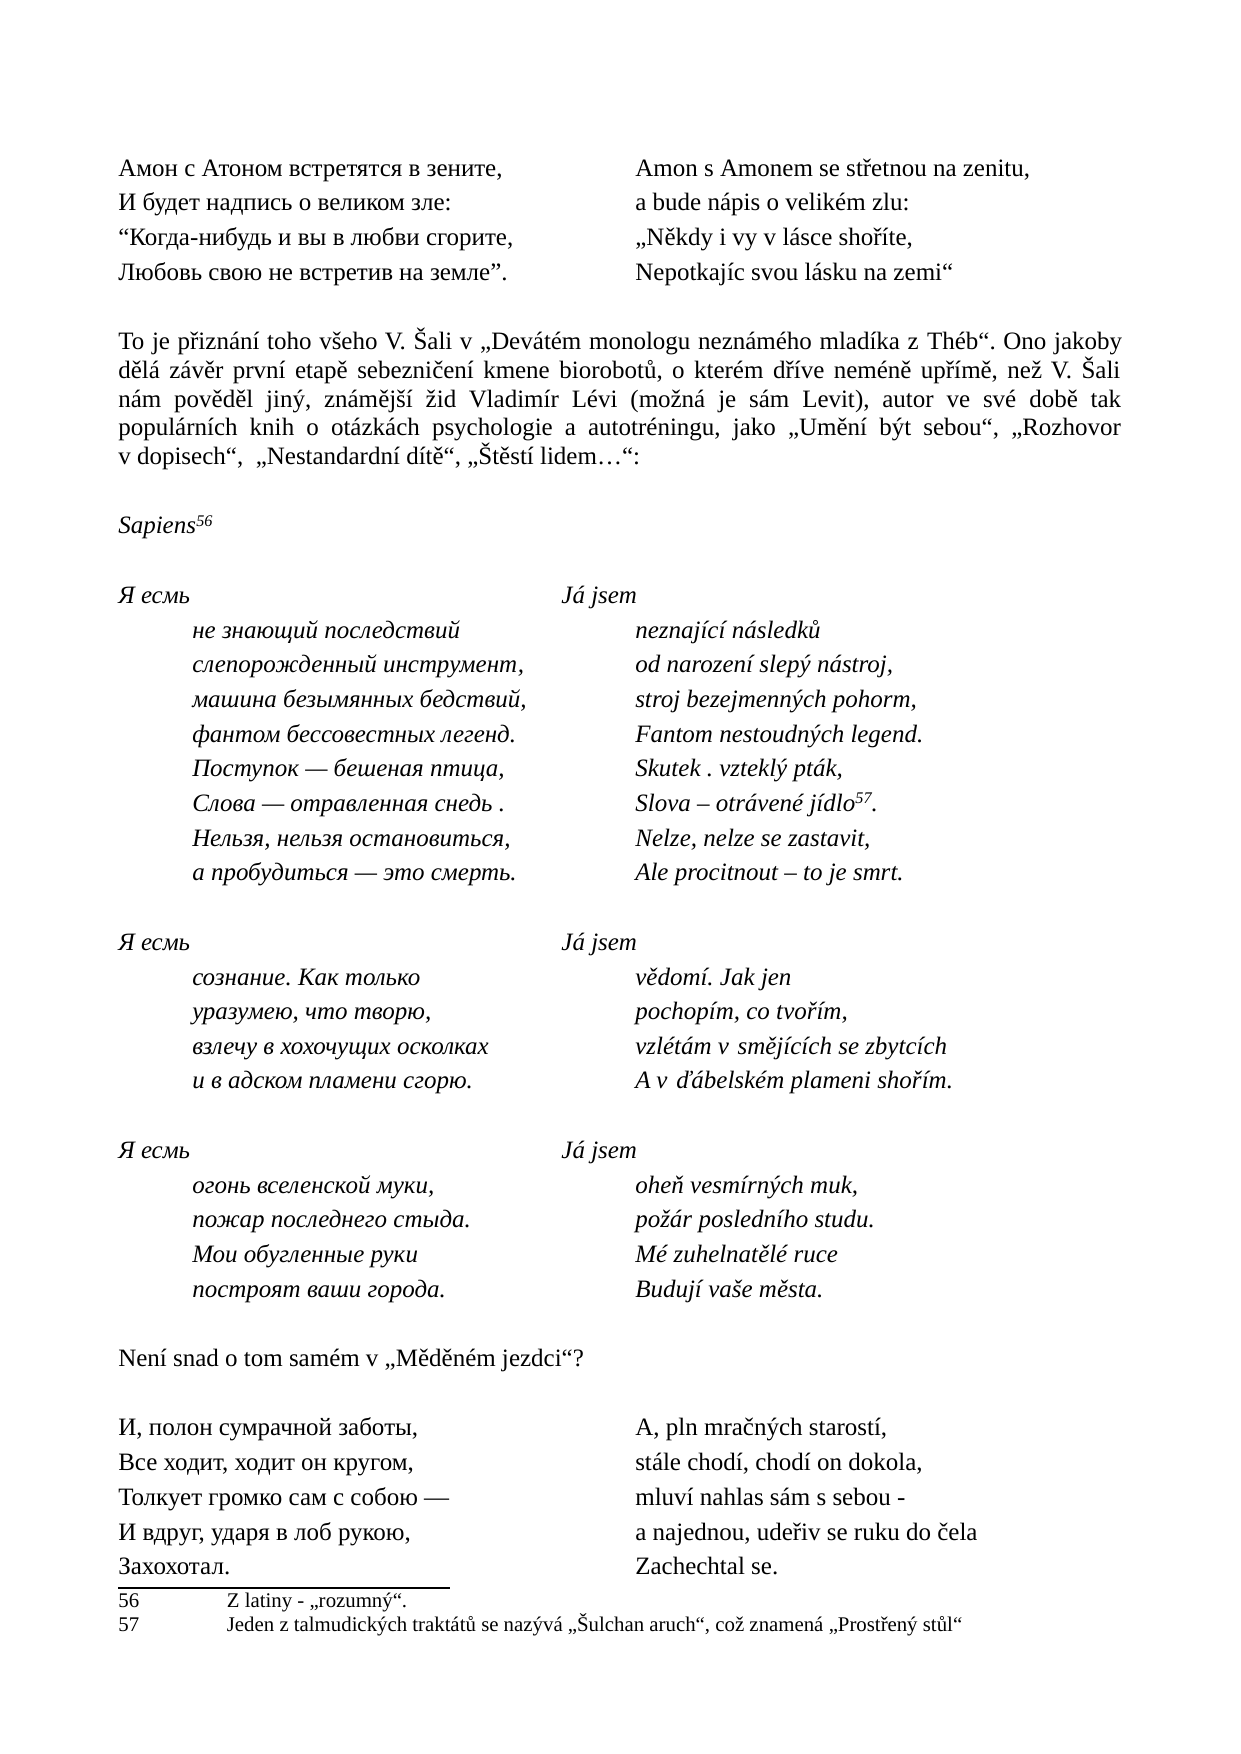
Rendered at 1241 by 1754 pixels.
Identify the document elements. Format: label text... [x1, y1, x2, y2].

text машина безымянных бедствий, stroj bezejmenných pohorm, [118, 684, 1122, 713]
text Любовь свою не встретив на земле”. Nepotkajíc svou lásku na zemi“ [118, 257, 1122, 286]
text Нельзя, нельзя остановиться, Nelze, nelze se zastavit, [118, 823, 1122, 852]
text И вдруг, ударя в лоб рукою, a najednou, udeřiv se ruku do čela [118, 1517, 1122, 1545]
text уразумею, что творю, pochopím, co tvořím, [118, 996, 1122, 1025]
text Není snad o tom samém v „Měděném jezdci“? [118, 1343, 1122, 1372]
text Я есмь Já jsem [118, 927, 1122, 956]
text Слова — отравленная снедь . Slova – otrávené jídlo. [118, 788, 1122, 817]
text Амон с Атоном встретятся в зените, Amon s Amonem se střetnou na zenitu, [118, 153, 1122, 182]
text Толкует громко сам с собою — mluví nahlas sám s sebou - [118, 1482, 1122, 1511]
text Z latiny - „rozumný“. [118, 1588, 1122, 1612]
text Я есмь Já jsem [118, 1135, 1122, 1164]
text Sapiens [118, 511, 1122, 539]
text слепорожденный инструмент, od narození slepý nástroj, [118, 649, 1122, 678]
text фантом бессовестных легенд. Fantom nestoudných legend. [118, 719, 1122, 747]
text “Когда-нибудь и вы в любви сгорите, „Někdy i vy v lásce shoříte, [118, 222, 1122, 251]
text И будет надпись о великом зле: a bude nápis o velikém zlu: [118, 187, 1122, 216]
text Jeden z talmudických traktátů se nazývá „Šulchan aruch“, což znamená „Prostřený stůl“ [118, 1612, 1122, 1636]
text взлечу в хохочущих осколках vzlétám v smějících se zbytcích [118, 1031, 1122, 1060]
text To je přiznání toho všeho V. Šali v „Devátém monologu neznámého mladíka z Théb“. Ono jakoby dělá závěr první etapě sebezničení kmene biorobotů, o kterém dříve neméně upřímě, než V. Šali nám pověděl jiný, známější žid Vladimír Lévi (možná je sám Levit), autor ve své době tak populárních knih o otázkách psychologie a autotréningu, jako „Umění být sebou“, „Rozhovor v dopisech“, „Nestandardní dítě“, „Štěstí lidem…“: [118, 326, 1122, 470]
text пожар последнего стыда. požár posledního studu. [118, 1204, 1122, 1233]
text огонь вселенской муки, oheň vesmírných muk, [118, 1170, 1122, 1198]
text сознание. Как только vědomí. Jak jen [118, 962, 1122, 990]
text Захохотал. Zachechtal se. [118, 1551, 1122, 1580]
text Все ходит, ходит он кругом, stále chodí, chodí on dokola, [118, 1447, 1122, 1476]
text и в адском пламени сгорю. A v ďábelském plameni shořím. [118, 1066, 1122, 1094]
text Мои обугленные руки Mé zuhelnatělé ruce [118, 1239, 1122, 1268]
text построят ваши города. Budují vaše města. [118, 1274, 1122, 1302]
text а пробудиться — это смерть. Ale procitnout – to je smrt. [118, 857, 1122, 886]
text И, полон сумрачной заботы, A, pln mračných starostí, [118, 1412, 1122, 1441]
text Я есмь Já jsem [118, 580, 1122, 609]
text Поступок — бешеная птица, Skutek . vzteklý pták, [118, 753, 1122, 782]
text не знающий последствий neznající následků [118, 615, 1122, 643]
